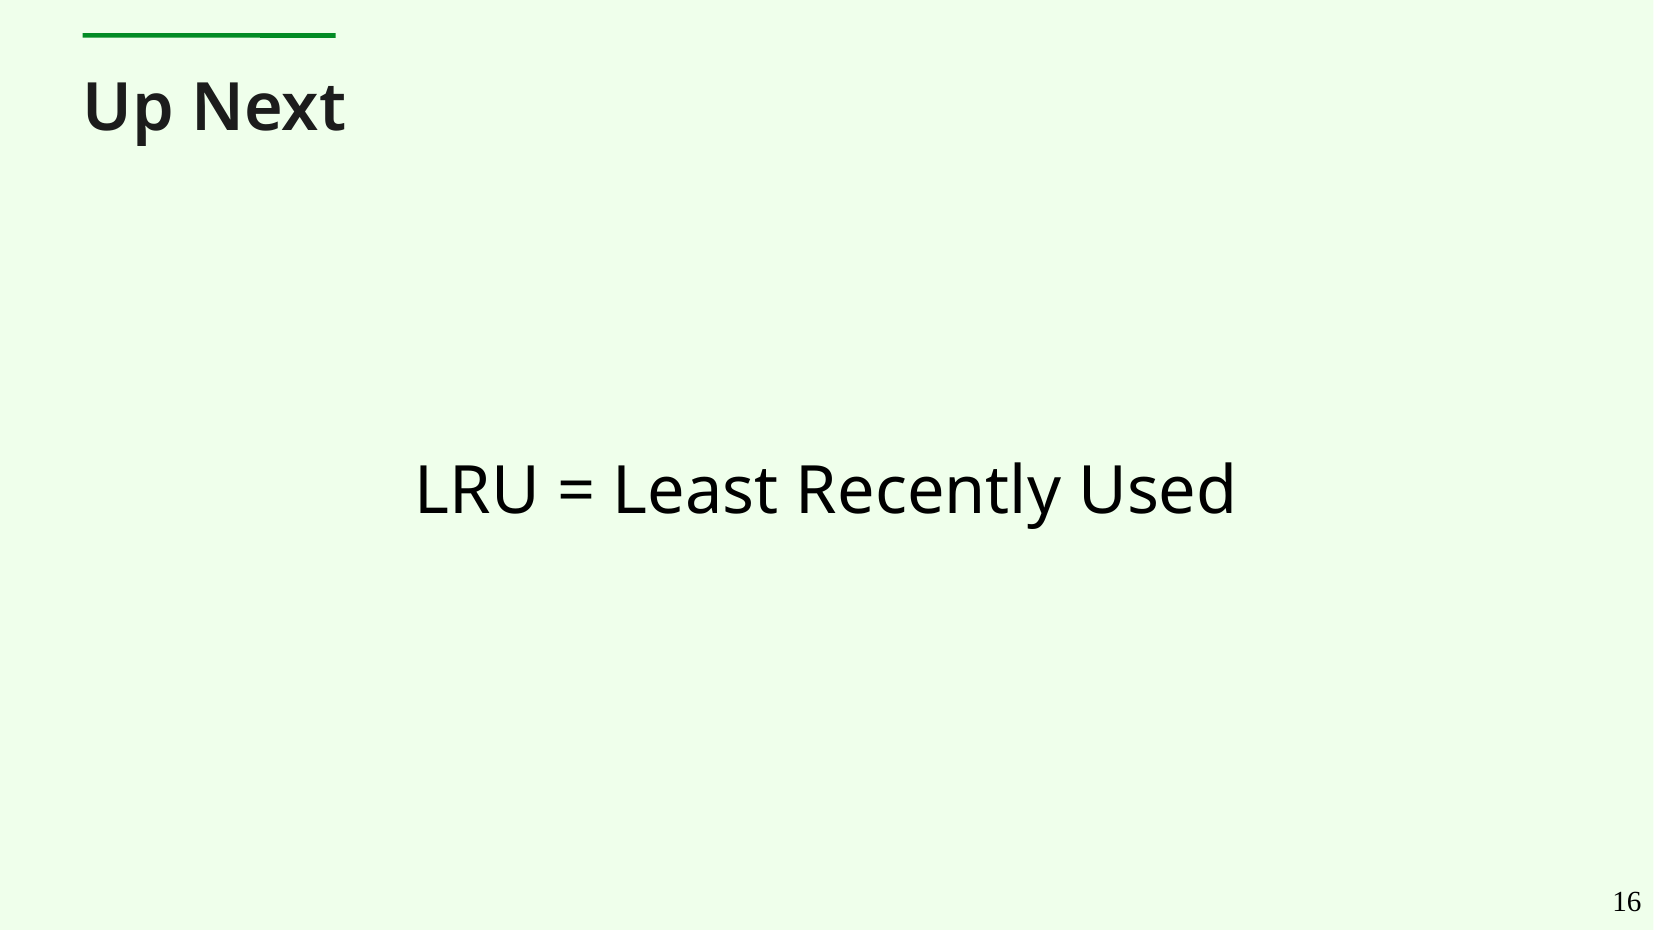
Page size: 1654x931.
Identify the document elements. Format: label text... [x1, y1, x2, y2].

subtitle LRU = Least Recently Used [82, 217, 1571, 758]
title Up Next [82, 59, 1571, 193]
